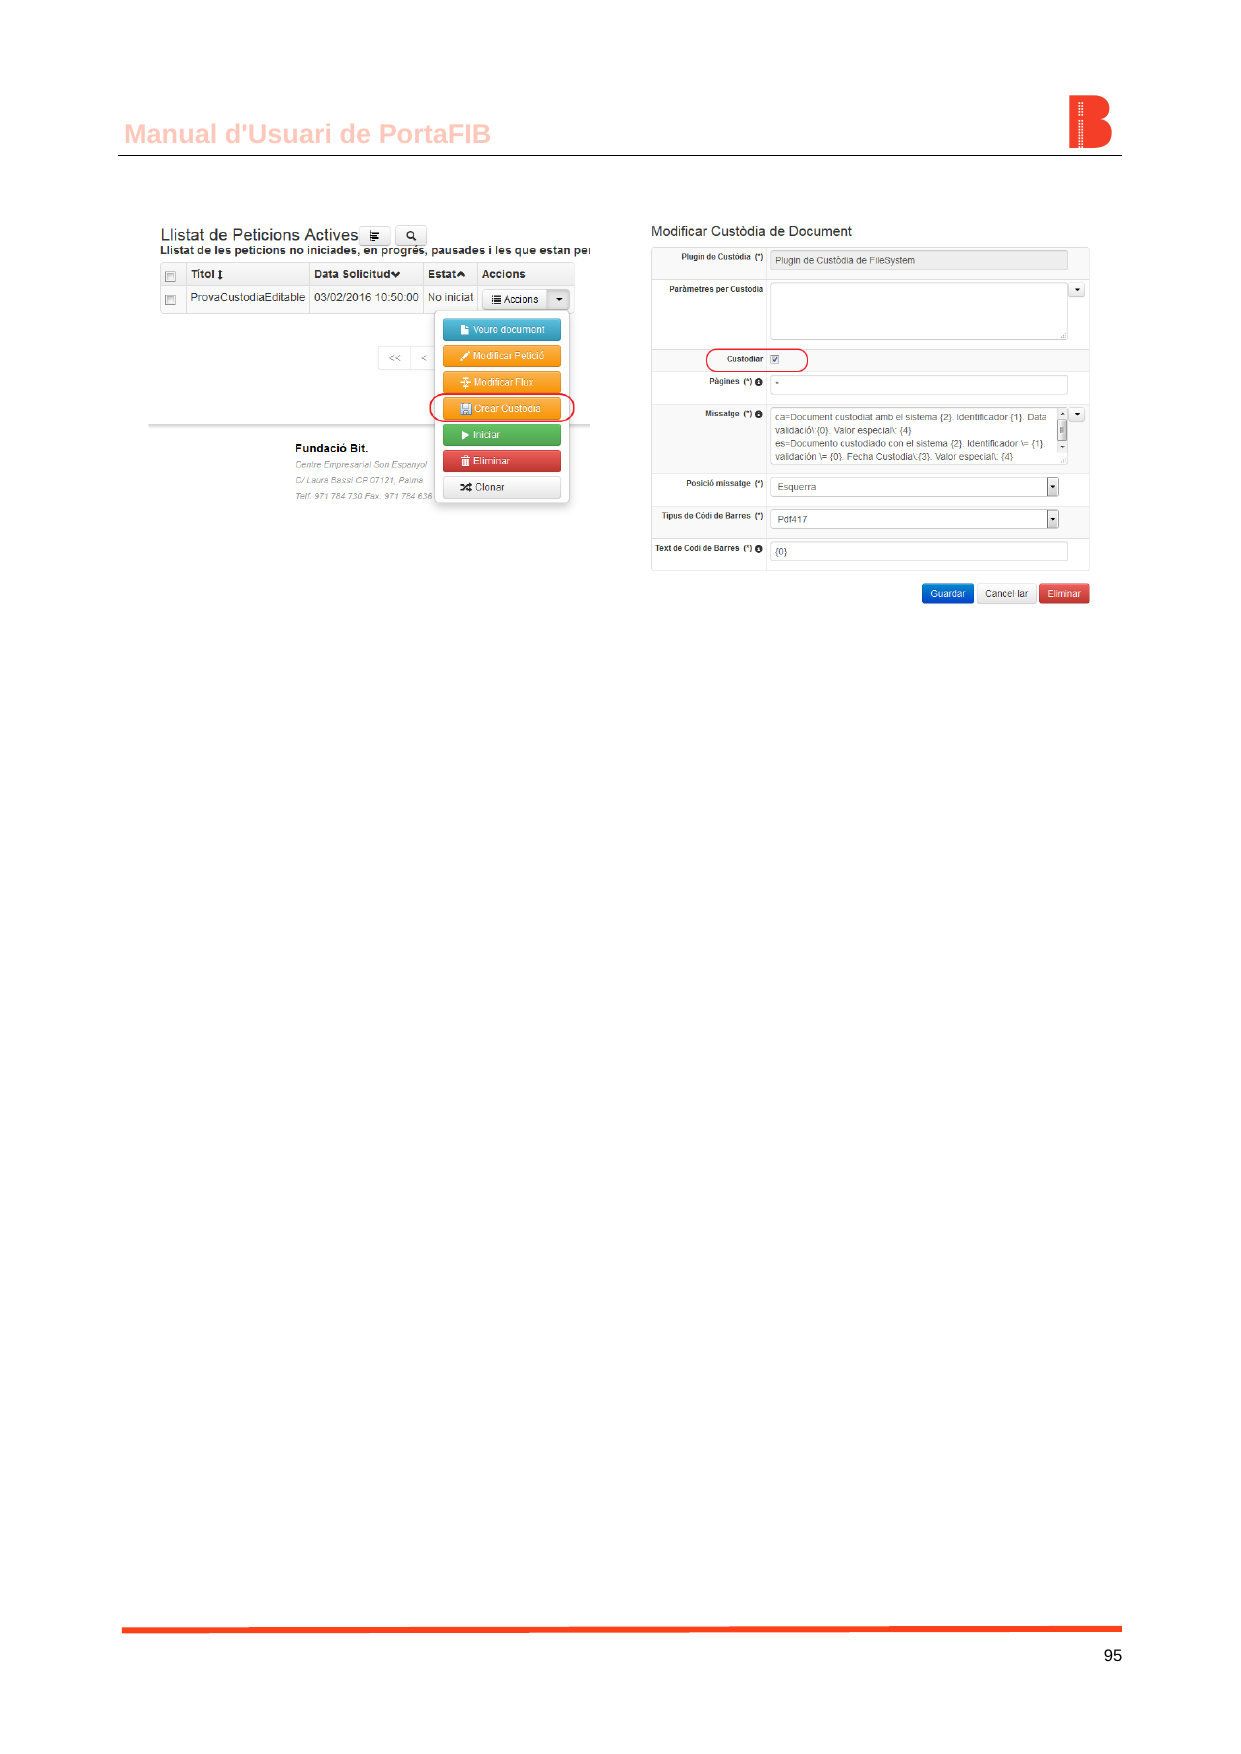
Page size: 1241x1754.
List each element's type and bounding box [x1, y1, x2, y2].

picture [649, 221, 1093, 609]
table_cell [620, 216, 1122, 640]
picture [148, 221, 590, 522]
picture [1063, 94, 1117, 150]
table_cell [118, 216, 620, 640]
